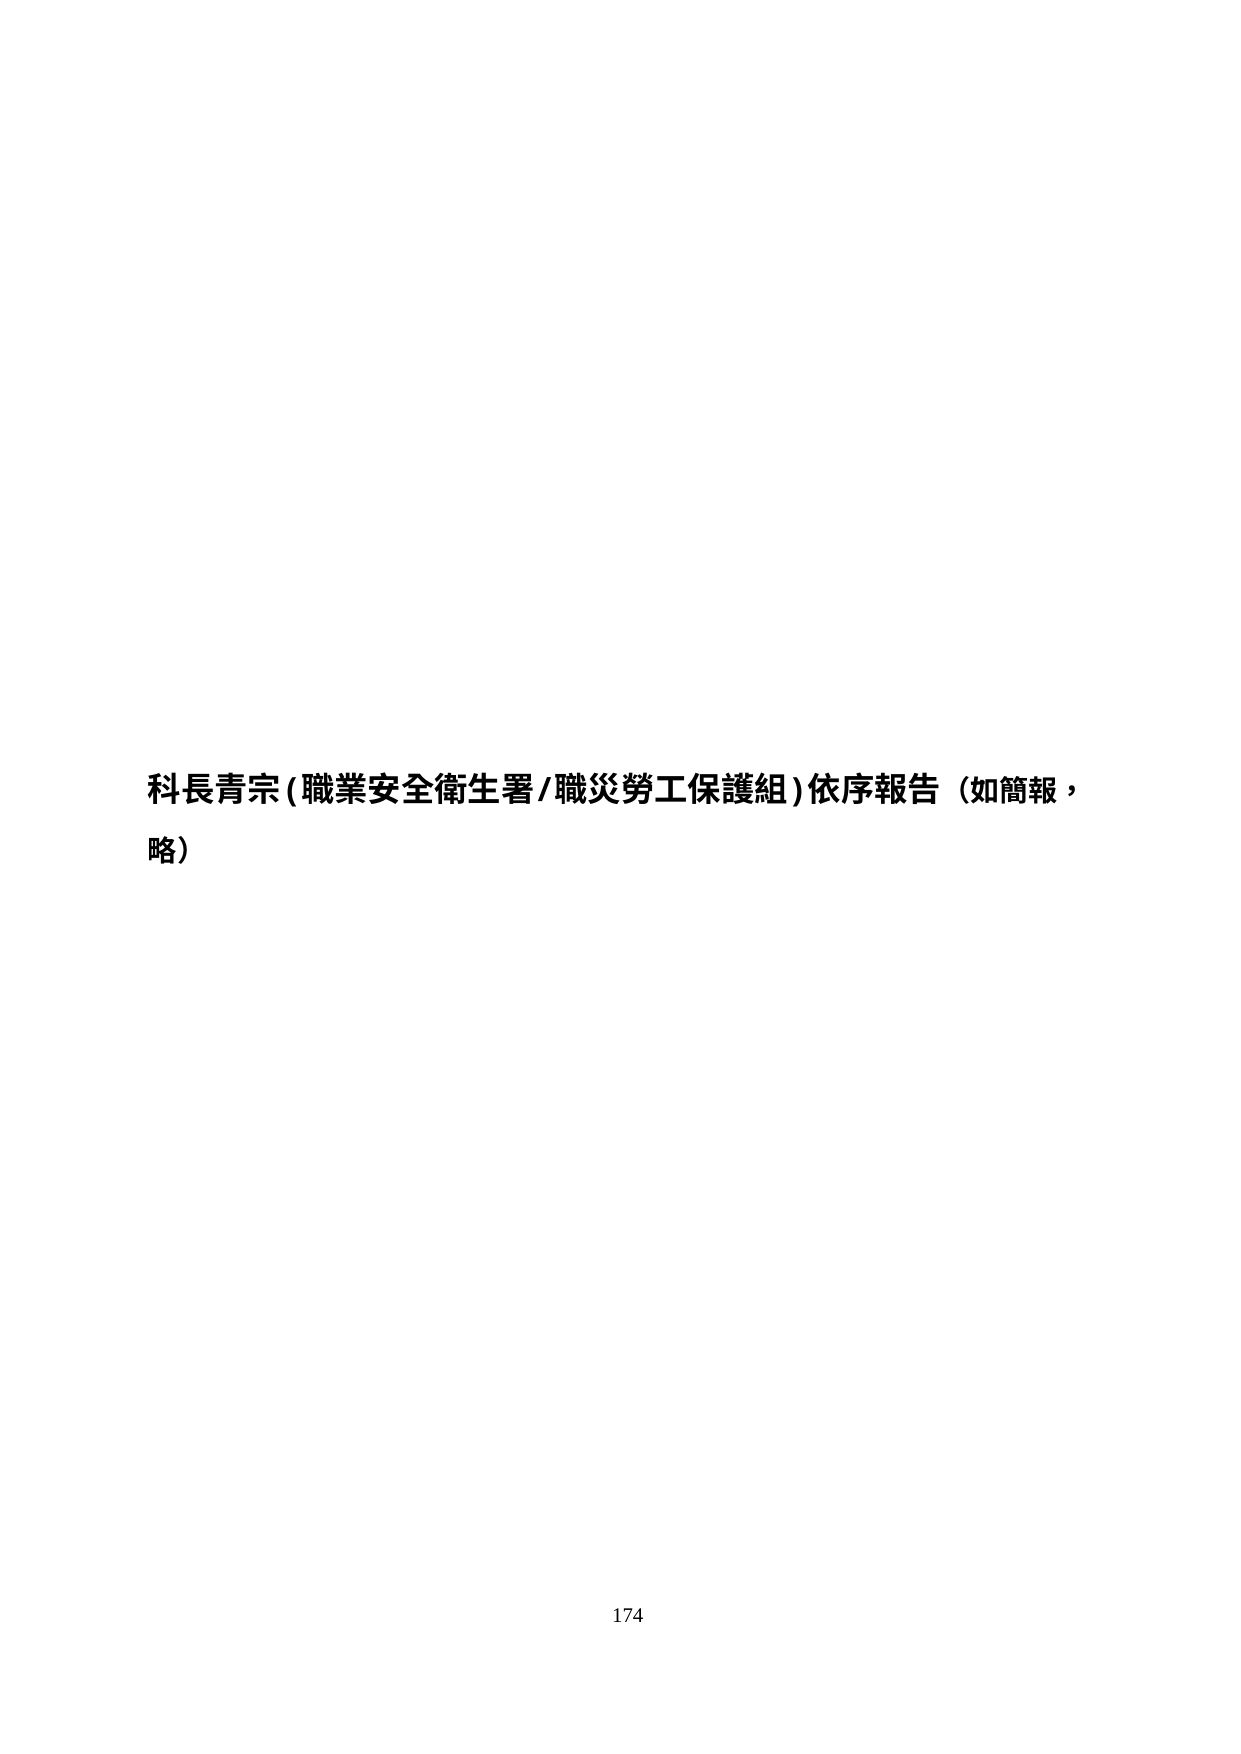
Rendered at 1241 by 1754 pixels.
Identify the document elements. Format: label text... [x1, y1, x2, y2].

text 科長青宗(職業安全衛生署/職災勞工保護組)依序報告（如簡報，略） [148, 745, 1107, 870]
